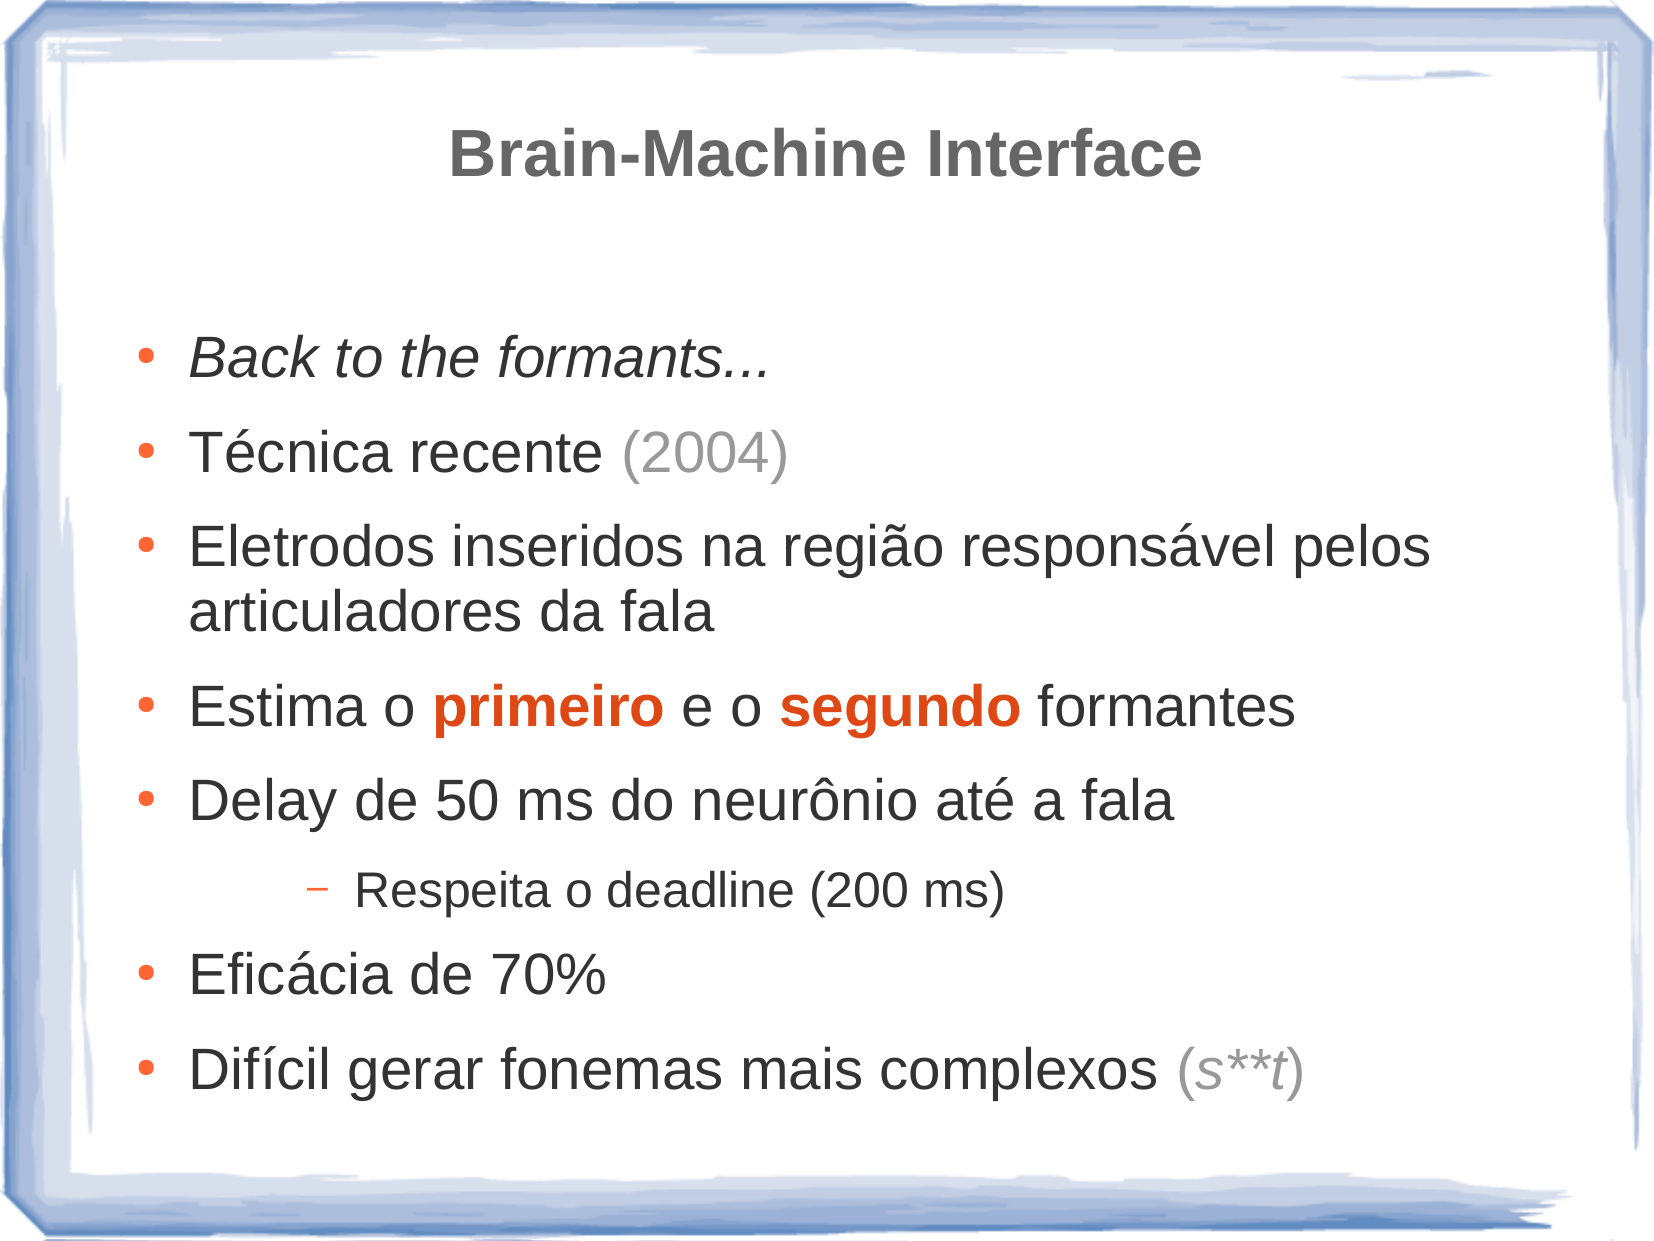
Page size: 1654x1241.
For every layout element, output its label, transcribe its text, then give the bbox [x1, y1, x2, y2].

title Brain-Machine Interface [82, 49, 1571, 257]
list Back to the formants... Técnica recente (2004) Eletrodos inseridos na região responsável pelos articuladores da fala Estima o primeiro e o segundo formantes Delay de 50 ms do neurônio até a fala Respeita o deadline (200 ms) Eficácia de 70% Difícil gerar fonemas mais complexos (s**t) [118, 324, 1571, 1102]
picture [0, 0, 1654, 1241]
